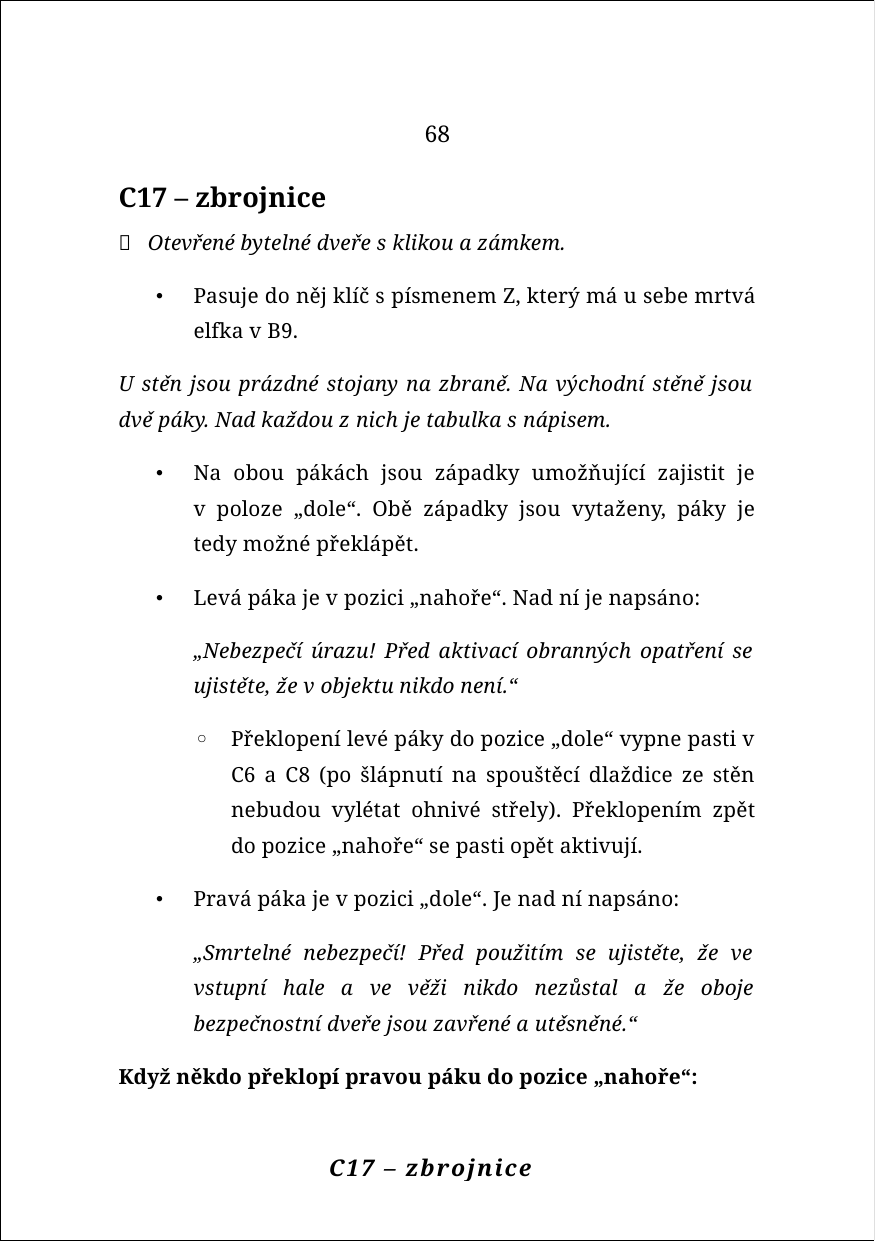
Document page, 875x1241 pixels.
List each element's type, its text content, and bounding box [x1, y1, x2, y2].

subtitle C17 – zbrojnice [118, 179, 756, 216]
list „Nebezpečí úrazu! Před aktivací obranných opatření se ujistěte, že v⁠ objektu nikdo není.“ [156, 636, 756, 700]
list Levá páka je v⁠ pozici „nahoře“. Nad ní je napsáno: [156, 583, 756, 611]
list „Smrtelné nebezpečí! Před použitím se ujistěte, že ve vstupní hale a⁠ ve věži nikdo nezůstal a⁠ že oboje bezpečnostní dveře jsou zavřené a⁠ utěsněné.“ [156, 938, 756, 1037]
text Když někdo překlopí pravou páku do pozice „nahoře“: [118, 1062, 756, 1090]
list Pasuje do něj klíč s⁠ písmenem Z, který má u⁠ sebe mrtvá elfka v⁠ B9. [156, 281, 756, 345]
text U⁠ stěn jsou prázdné stojany na zbraně. Na východní stěně jsou dvě páky. Nad každou z⁠ nich je tabulka s⁠ nápisem. [118, 369, 756, 433]
list Na obou pákách jsou západky umožňující zajistit je v⁠ poloze „dole“. Obě západky jsou vytaženy, páky je tedy možné překlápět. [156, 458, 756, 558]
text 🚪 Otevřené bytelné dveře s⁠ klikou a⁠ zámkem. [118, 228, 756, 256]
list Pravá páka je v⁠ pozici „dole“. Je nad ní napsáno: [156, 884, 756, 913]
list Překlopení levé páky do pozice „dole“ vypne pasti v⁠ C6 a⁠ C8 (po šlápnutí na spouštěcí dlaždice ze stěn nebudou vylétat ohnivé střely). Překlopením zpět do pozice „nahoře“ se pasti opět aktivují. [193, 724, 756, 859]
